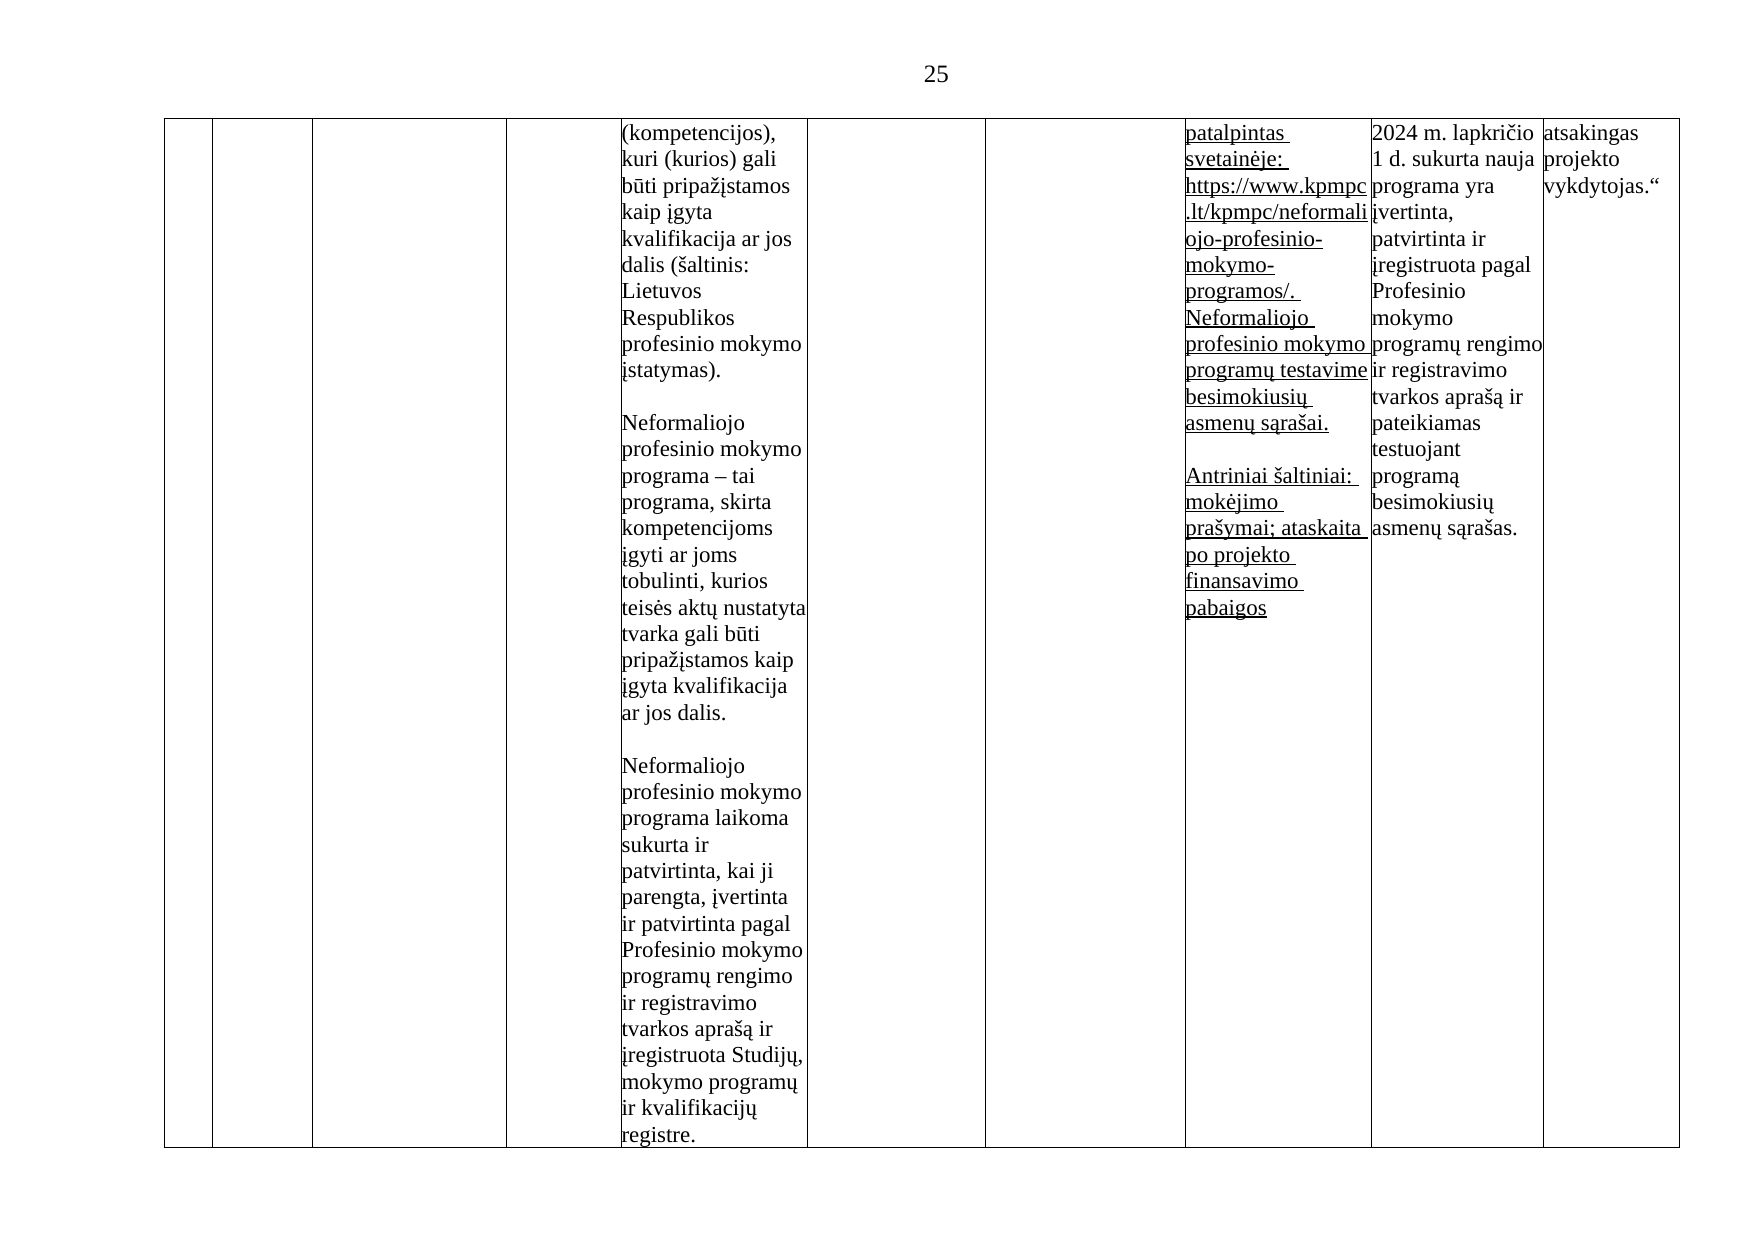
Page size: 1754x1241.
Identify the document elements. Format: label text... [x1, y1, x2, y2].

table_cell programų testavime besimokiusių asmenų sąrašai. Antriniai šaltiniai: mokėjimo prašymai; ataskaita po projekto finansavimo pabaigos [1186, 354, 1371, 1147]
table_cell [213, 119, 312, 1147]
table_cell (kompetencijos), kuri (kurios) gali būti pripažįstamos kaip įgyta kvalifikacija ar jos dalis (šaltinis: Lietuvos Respublikos profesinio mokymo įstatymas). Neformaliojo profesinio mokymo programa – tai programa, skirta kompetencijoms įgyti ar joms tobulinti, kurios teisės aktų nustatyta tvarka gali būti pripažįstamos kaip įgyta kvalifikacija ar jos dalis. Neformaliojo profesinio mokymo programa laikoma sukurta ir patvirtinta, kai ji parengta, įvertinta ir patvirtinta pagal Profesinio mokymo programų rengimo ir registravimo tvarkos aprašą ir įregistruota Studijų, mokymo programų ir kvalifikacijų registre. [622, 119, 807, 1147]
table_cell 2024 m. lapkričio 1 d. sukurta nauja programa yra įvertinta, patvirtinta ir įregistruota pagal Profesinio mokymo programų rengimo ir registravimo tvarkos aprašą ir pateikiamas testuojant programą besimokiusių asmenų sąrašas. [1372, 119, 1543, 1147]
table_cell atsakingas projekto vykdytojas.“ [1544, 119, 1679, 1147]
table_cell [313, 119, 506, 1147]
table_cell patalpintas svetainėje: https://www.kpmpc.lt/kpmpc/neformaliojo-profesinio-mokymo-programos/. Neformaliojo profesinio mokymo [1186, 119, 1371, 353]
table_cell [507, 119, 621, 1147]
table_cell [808, 119, 985, 1147]
table_cell [986, 119, 1185, 1147]
table_cell [165, 119, 212, 1147]
